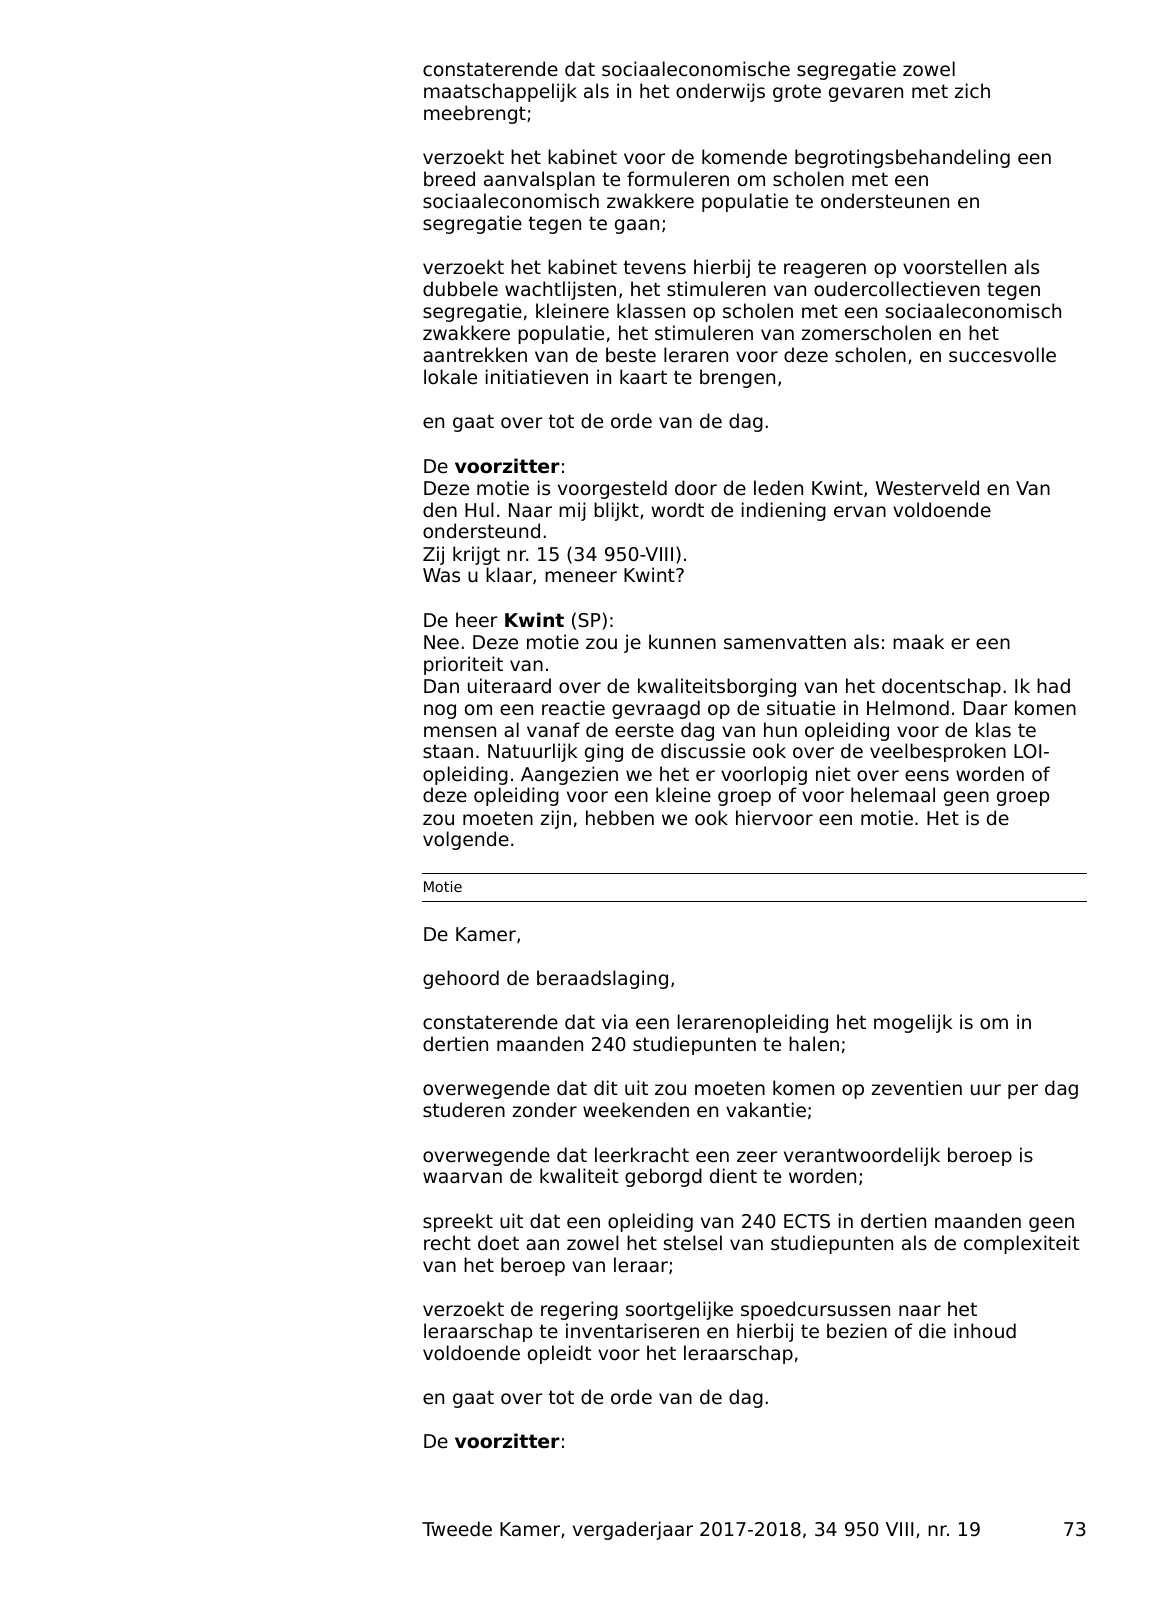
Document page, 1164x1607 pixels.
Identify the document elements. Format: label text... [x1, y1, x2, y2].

text verzoekt het kabinet voor de komende begrotingsbehandeling een breed aanvalsplan te formuleren om scholen met een sociaaleconomisch zwakkere populatie te ondersteunen en segregatie tegen te gaan; [422, 147, 1087, 235]
text Zij krijgt nr. 15 (34 950-VIII). [422, 543, 1087, 565]
text Nee. Deze motie zou je kunnen samenvatten als: maak er een prioriteit van. [422, 632, 1087, 676]
text overwegende dat dit uit zou moeten komen op zeventien uur per dag studeren zonder weekenden en vakantie; [422, 1078, 1087, 1122]
text constaterende dat sociaaleconomische segregatie zowel maatschappelijk als in het onderwijs grote gevaren met zich meebrengt; [422, 59, 1087, 125]
text De voorzitter: [422, 456, 1087, 477]
text De heer Kwint (SP): [422, 609, 1087, 632]
text Dan uiteraard over de kwaliteitsborging van het docentschap. Ik had nog om een reactie gevraagd op de situatie in Helmond. Daar komen mensen al vanaf de eerste dag van hun opleiding voor de klas te staan. Natuurlijk ging de discussie ook over de veelbesproken LOI-opleiding. Aangezien we het er voorlopig niet over eens worden of deze opleiding voor een kleine groep of voor helemaal geen groep zou moeten zijn, hebben we ook hiervoor een motie. Het is de volgende. [422, 676, 1087, 851]
text spreekt uit dat een opleiding van 240 ECTS in dertien maanden geen recht doet aan zowel het stelsel van studiepunten als de complexiteit van het beroep van leraar; [422, 1211, 1087, 1277]
text De Kamer, [422, 924, 1087, 946]
text gehoord de beraadslaging, [422, 968, 1087, 990]
text verzoekt de regering soortgelijke spoedcursussen naar het leraarschap te inventariseren en hierbij te bezien of die inhoud voldoende opleidt voor het leraarschap, [422, 1299, 1087, 1365]
text De voorzitter: [422, 1431, 1087, 1453]
text en gaat over tot de orde van de dag. [422, 411, 1087, 433]
text constaterende dat via een lerarenopleiding het mogelijk is om in dertien maanden 240 studiepunten te halen; [422, 1012, 1087, 1056]
text overwegende dat leerkracht een zeer verantwoordelijk beroep is waarvan de kwaliteit geborgd dient te worden; [422, 1144, 1087, 1188]
text Was u klaar, meneer Kwint? [422, 565, 1087, 587]
table_header Motie [422, 874, 1087, 901]
text verzoekt het kabinet tevens hierbij te reageren op voorstellen als dubbele wachtlijsten, het stimuleren van oudercollectieven tegen segregatie, kleinere klassen op scholen met een sociaaleconomisch zwakkere populatie, het stimuleren van zomerscholen en het aantrekken van de beste leraren voor deze scholen, en succesvolle lokale initiatieven in kaart te brengen, [422, 257, 1087, 389]
text en gaat over tot de orde van de dag. [422, 1387, 1087, 1409]
text Deze motie is voorgesteld door de leden Kwint, Westerveld en Van den Hul. Naar mij blijkt, wordt de indiening ervan voldoende ondersteund. [422, 477, 1087, 543]
